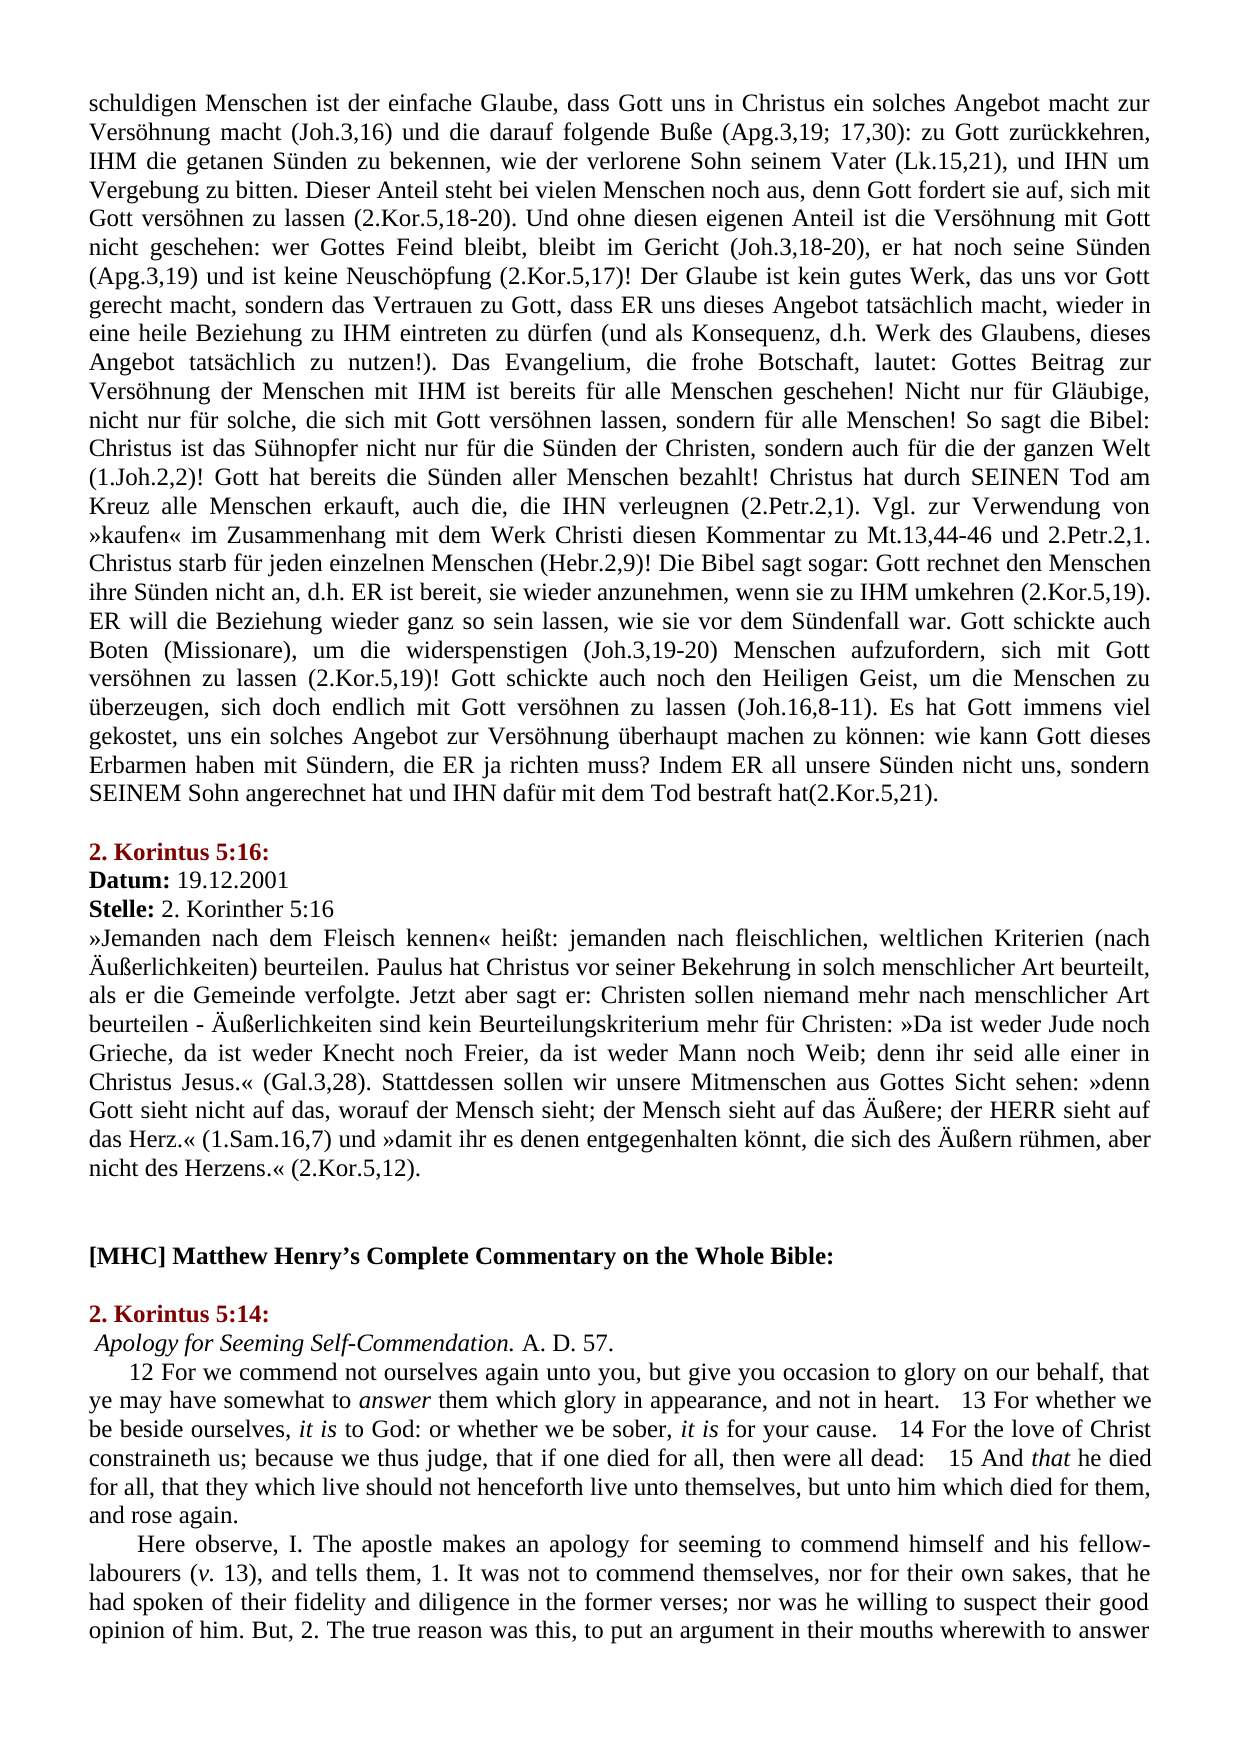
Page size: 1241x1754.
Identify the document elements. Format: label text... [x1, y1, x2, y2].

text Datum: 19.12.2001 Stelle: 2. Korinther 5:16 »Jemanden nach dem Fleisch kennen« heißt: jemanden nach fleischlichen, weltlichen Kriterien (nach Äußerlichkeiten) beurteilen. Paulus hat Christus vor seiner Bekehrung in solch menschlicher Art beurteilt, als er die Gemeinde verfolgte. Jetzt aber sagt er: Christen sollen niemand mehr nach menschlicher Art beurteilen - Äußerlichkeiten sind kein Beurteilungskriterium mehr für Christen: »Da ist weder Jude noch Grieche, da ist weder Knecht noch Freier, da ist weder Mann noch Weib; denn ihr seid alle einer in Christus Jesus.« (Gal.3,28). Stattdessen sollen wir unsere Mitmenschen aus Gottes Sicht sehen: »denn Gott sieht nicht auf das, worauf der Mensch sieht; der Mensch sieht auf das Äußere; der HERR sieht auf das Herz.« (1.Sam.16,7) und »damit ihr es denen entgegenhalten könnt, die sich des Äußern rühmen, aber nicht des Herzens.« (2.Kor.5,12). [88, 866, 1152, 1182]
text 2. Korintus 5:14: [88, 1299, 1152, 1328]
text 12 For we commend not ourselves again unto you, but give you occasion to glory on our behalf, that ye may have somewhat to answer them which glory in appearance, and not in heart. 13 For whether we be beside ourselves, it is to God: or whether we be sober, it is for your cause. 14 For the love of Christ constraineth us; because we thus judge, that if one died for all, then were all dead: 15 And that he died for all, that they which live should not henceforth live unto themselves, but unto him which died for them, and rose again. [88, 1357, 1152, 1529]
text [MHC] Matthew Henry’s Complete Commentary on the Whole Bible: [88, 1241, 1152, 1269]
text schuldigen Menschen ist der einfache Glaube, dass Gott uns in Christus ein solches Angebot macht zur Versöhnung macht (Joh.3,16) und die darauf folgende Buße (Apg.3,19; 17,30): zu Gott zurückkehren, IHM die getanen Sünden zu bekennen, wie der verlorene Sohn seinem Vater (Lk.15,21), und IHN um Vergebung zu bitten. Dieser Anteil steht bei vielen Menschen noch aus, denn Gott fordert sie auf, sich mit Gott versöhnen zu lassen (2.Kor.5,18-20). Und ohne diesen eigenen Anteil ist die Versöhnung mit Gott nicht geschehen: wer Gottes Feind bleibt, bleibt im Gericht (Joh.3,18-20), er hat noch seine Sünden (Apg.3,19) und ist keine Neuschöpfung (2.Kor.5,17)! Der Glaube ist kein gutes Werk, das uns vor Gott gerecht macht, sondern das Vertrauen zu Gott, dass ER uns dieses Angebot tatsächlich macht, wieder in eine heile Beziehung zu IHM eintreten zu dürfen (und als Konsequenz, d.h. Werk des Glaubens, dieses Angebot tatsächlich zu nutzen!). Das Evangelium, die frohe Botschaft, lautet: Gottes Beitrag zur Versöhnung der Menschen mit IHM ist bereits für alle Menschen geschehen! Nicht nur für Gläubige, nicht nur für solche, die sich mit Gott versöhnen lassen, sondern für alle Menschen! So sagt die Bibel: Christus ist das Sühnopfer nicht nur für die Sünden der Christen, sondern auch für die der ganzen Welt (1.Joh.2,2)! Gott hat bereits die Sünden aller Menschen bezahlt! Christus hat durch SEINEN Tod am Kreuz alle Menschen erkauft, auch die, die IHN verleugnen (2.Petr.2,1). Vgl. zur Verwendung von »kaufen« im Zusammenhang mit dem Werk Christi diesen Kommentar zu Mt.13,44-46 und 2.Petr.2,1. Christus starb für jeden einzelnen Menschen (Hebr.2,9)! Die Bibel sagt sogar: Gott rechnet den Menschen ihre Sünden nicht an, d.h. ER ist bereit, sie wieder anzunehmen, wenn sie zu IHM umkehren (2.Kor.5,19). ER will die Beziehung wieder ganz so sein lassen, wie sie vor dem Sündenfall war. Gott schickte auch Boten (Missionare), um die widerspenstigen (Joh.3,19-20) Menschen aufzufordern, sich mit Gott versöhnen zu lassen (2.Kor.5,19)! Gott schickte auch noch den Heiligen Geist, um die Menschen zu überzeugen, sich doch endlich mit Gott versöhnen zu lassen (Joh.16,8-11). Es hat Gott immens viel gekostet, uns ein solches Angebot zur Versöhnung überhaupt machen zu können: wie kann Gott dieses Erbarmen haben mit Sündern, die ER ja richten muss? Indem ER all unsere Sünden nicht uns, sondern SEINEM Sohn angerechnet hat und IHN dafür mit dem Tod bestraft hat(2.Kor.5,21). [88, 88, 1152, 807]
text 2. Korintus 5:16: [88, 837, 1152, 866]
text Here observe, I. The apostle makes an apology for seeming to commend himself and his fellow-labourers (v. 13), and tells them, 1. It was not to commend themselves, nor for their own sakes, that he had spoken of their fidelity and diligence in the former verses; nor was he willing to suspect their good opinion of him. But, 2. The true reason was this, to put an argument in their mouths wherewith to answer [88, 1529, 1152, 1644]
text Apology for Seeming Self-Commendation. A. D. 57. [88, 1328, 1152, 1357]
